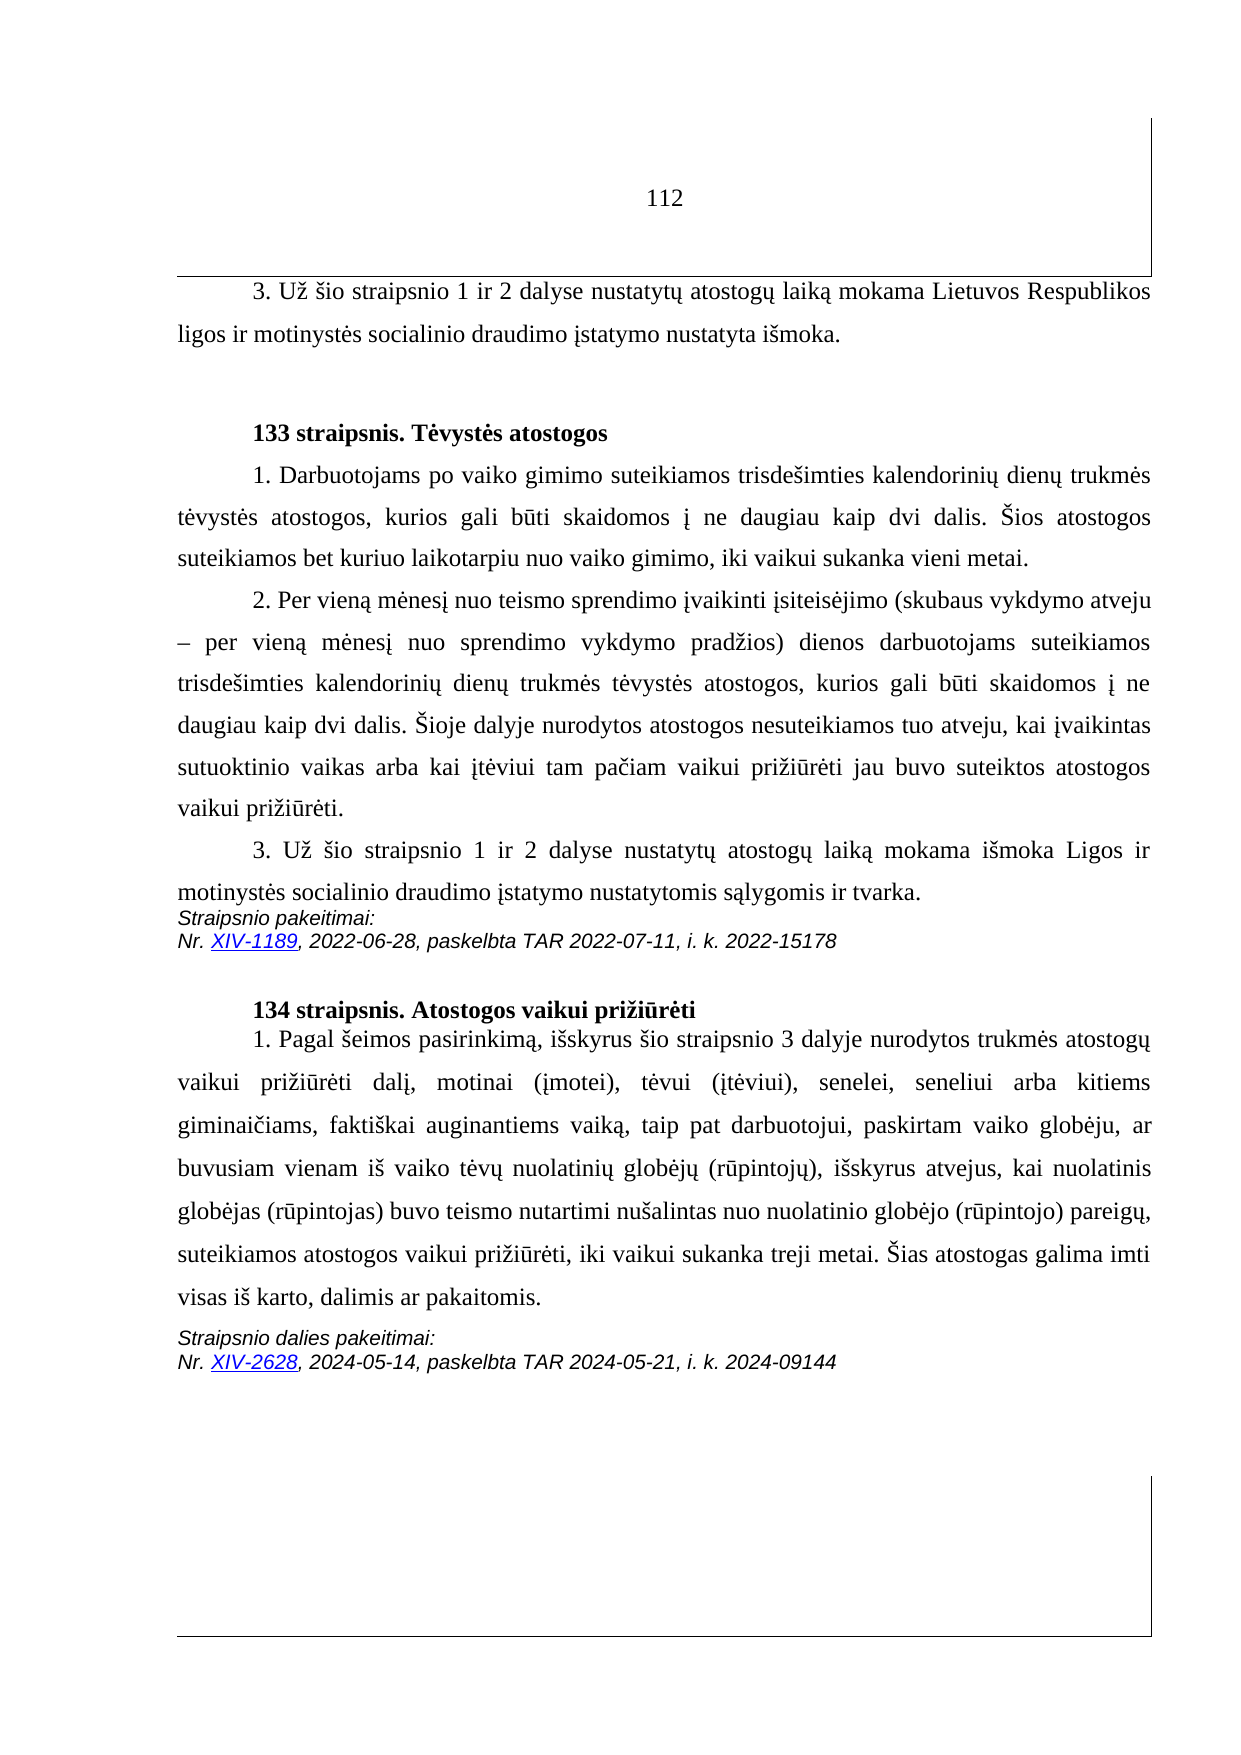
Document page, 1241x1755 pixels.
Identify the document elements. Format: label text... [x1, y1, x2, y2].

text 1. Darbuotojams po vaiko gimimo suteikiamos trisdešimties kalendorinių dienų trukmės tėvystės atostogos, kurios gali būti skaidomos į ne daugiau kaip dvi dalis. Šios atostogos suteikiamos bet kuriuo laikotarpiu nuo vaiko gimimo, iki vaikui sukanka vieni metai. [177, 447, 1152, 572]
text Straipsnio pakeitimai: [177, 905, 1152, 929]
text 134 straipsnis. Atostogos vaikui prižiūrėti [177, 982, 1152, 1024]
text 2. Per vieną mėnesį nuo teismo sprendimo įvaikinti įsiteisėjimo (skubaus vykdymo atveju – per vieną mėnesį nuo sprendimo vykdymo pradžios) dienos darbuotojams suteikiamos trisdešimties kalendorinių dienų trukmės tėvystės atostogos, kurios gali būti skaidomos į ne daugiau kaip dvi dalis. Šioje dalyje nurodytos atostogos nesuteikiamos tuo atveju, kai įvaikintas sutuoktinio vaikas arba kai įtėviui tam pačiam vaikui prižiūrėti jau buvo suteiktos atostogos vaikui prižiūrėti. [177, 572, 1152, 822]
text 3. Už šio straipsnio 1 ir 2 dalyse nustatytų atostogų laiką mokama išmoka Ligos ir motinystės socialinio draudimo įstatymo nustatytomis sąlygomis ir tvarka. [177, 822, 1152, 905]
text 3. Už šio straipsnio 1 ir 2 dalyse nustatytų atostogų laiką mokama Lietuvos Respublikos ligos ir motinystės socialinio draudimo įstatymo nustatyta išmoka. [177, 276, 1152, 348]
text Nr. XIV-1189, 2022-06-28, paskelbta TAR 2022-07-11, i. k. 2022-15178 [177, 929, 1152, 953]
text Nr. XIV-2628, 2024-05-14, paskelbta TAR 2024-05-21, i. k. 2024-09144 [177, 1349, 1152, 1373]
subtitle 133 straipsnis. Tėvystės atostogos [177, 405, 1152, 447]
text 1. Pagal šeimos pasirinkimą, išskyrus šio straipsnio 3 dalyje nurodytos trukmės atostogų vaikui prižiūrėti dalį, motinai (įmotei), tėvui (įtėviui), senelei, seneliui arba kitiems giminaičiams, faktiškai auginantiems vaiką, taip pat darbuotojui, paskirtam vaiko globėju, ar buvusiam vienam iš vaiko tėvų nuolatinių globėjų (rūpintojų), išskyrus atvejus, kai nuolatinis globėjas (rūpintojas) buvo teismo nutartimi nušalintas nuo nuolatinio globėjo (rūpintojo) pareigų, suteikiamos atostogos vaikui prižiūrėti, iki vaikui sukanka treji metai. Šias atostogas galima imti visas iš karto, dalimis ar pakaitomis. [177, 1024, 1152, 1311]
text Straipsnio dalies pakeitimai: [177, 1326, 1152, 1349]
